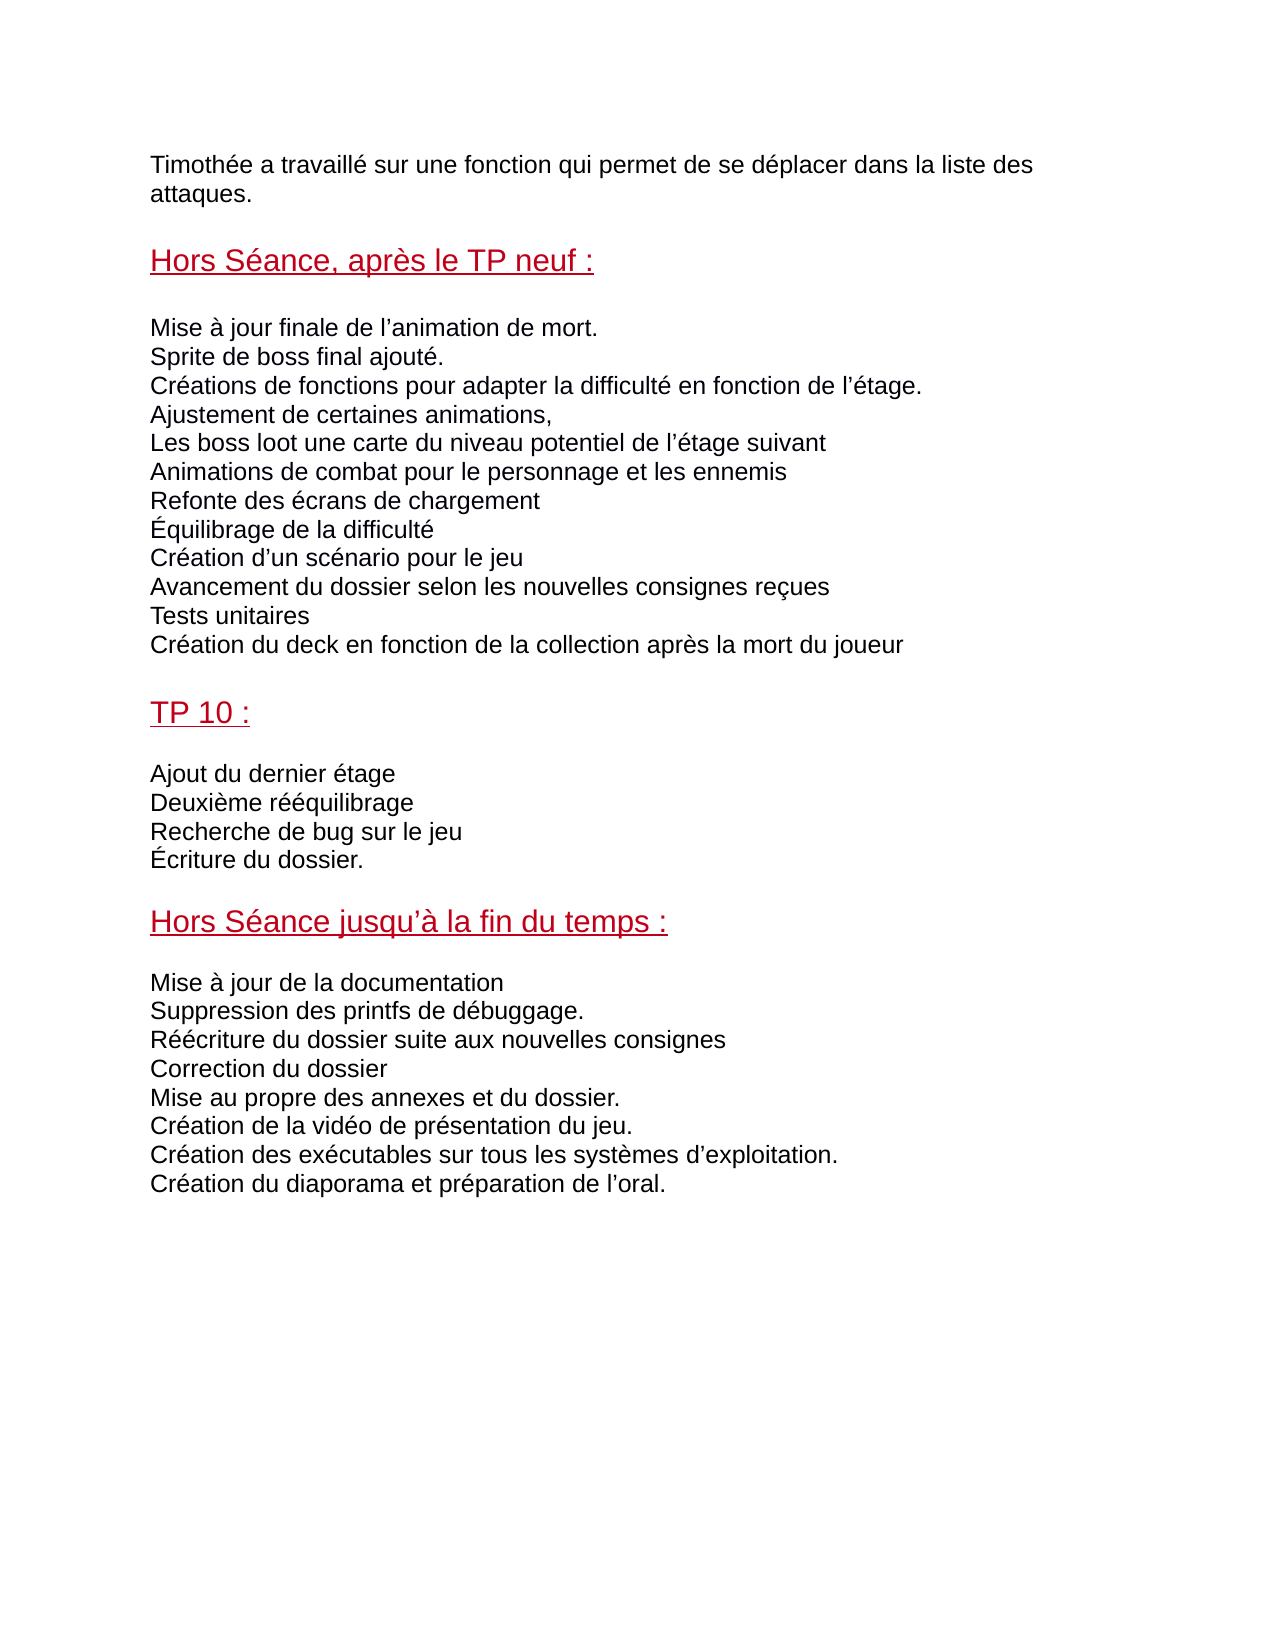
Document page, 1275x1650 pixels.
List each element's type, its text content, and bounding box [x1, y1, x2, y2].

text Mise à jour finale de l’animation de mort. [150, 313, 1125, 342]
text Créations de fonctions pour adapter la difficulté en fonction de l’étage. [150, 371, 1125, 400]
text Timothée a travaillé sur une fonction qui permet de se déplacer dans la liste des attaques. [150, 150, 1125, 207]
text Mise à jour de la documentation [150, 967, 1125, 996]
text Hors Séance jusqu’à la fin du temps : [150, 903, 1125, 939]
text Création d’un scénario pour le jeu [150, 543, 1125, 572]
text Animations de combat pour le personnage et les ennemis [150, 457, 1125, 486]
text Recherche de bug sur le jeu [150, 817, 1125, 845]
text Ajout du dernier étage [150, 759, 1125, 788]
text TP 10 : [150, 694, 1125, 730]
text Hors Séance, après le TP neuf : [150, 242, 1125, 277]
text Création du deck en fonction de la collection après la mort du joueur [150, 630, 1125, 658]
text Création de la vidéo de présentation du jeu. [150, 1111, 1125, 1140]
text Création du diaporama et préparation de l’oral. [150, 1169, 1125, 1197]
text Réécriture du dossier suite aux nouvelles consignes [150, 1025, 1125, 1054]
text Les boss loot une carte du niveau potentiel de l’étage suivant [150, 428, 1125, 457]
text Écriture du dossier. [150, 845, 1125, 874]
text Refonte des écrans de chargement [150, 486, 1125, 515]
text Deuxième rééquilibrage [150, 788, 1125, 817]
text Avancement du dossier selon les nouvelles consignes reçues [150, 572, 1125, 601]
text Suppression des printfs de débuggage. [150, 996, 1125, 1025]
text Tests unitaires [150, 601, 1125, 630]
text Ajustement de certaines animations, [150, 400, 1125, 428]
text Création des exécutables sur tous les systèmes d’exploitation. [150, 1140, 1125, 1169]
text Correction du dossier [150, 1054, 1125, 1082]
text Sprite de boss final ajouté. [150, 342, 1125, 371]
text Mise au propre des annexes et du dossier. [150, 1082, 1125, 1111]
text Équilibrage de la difficulté [150, 515, 1125, 543]
